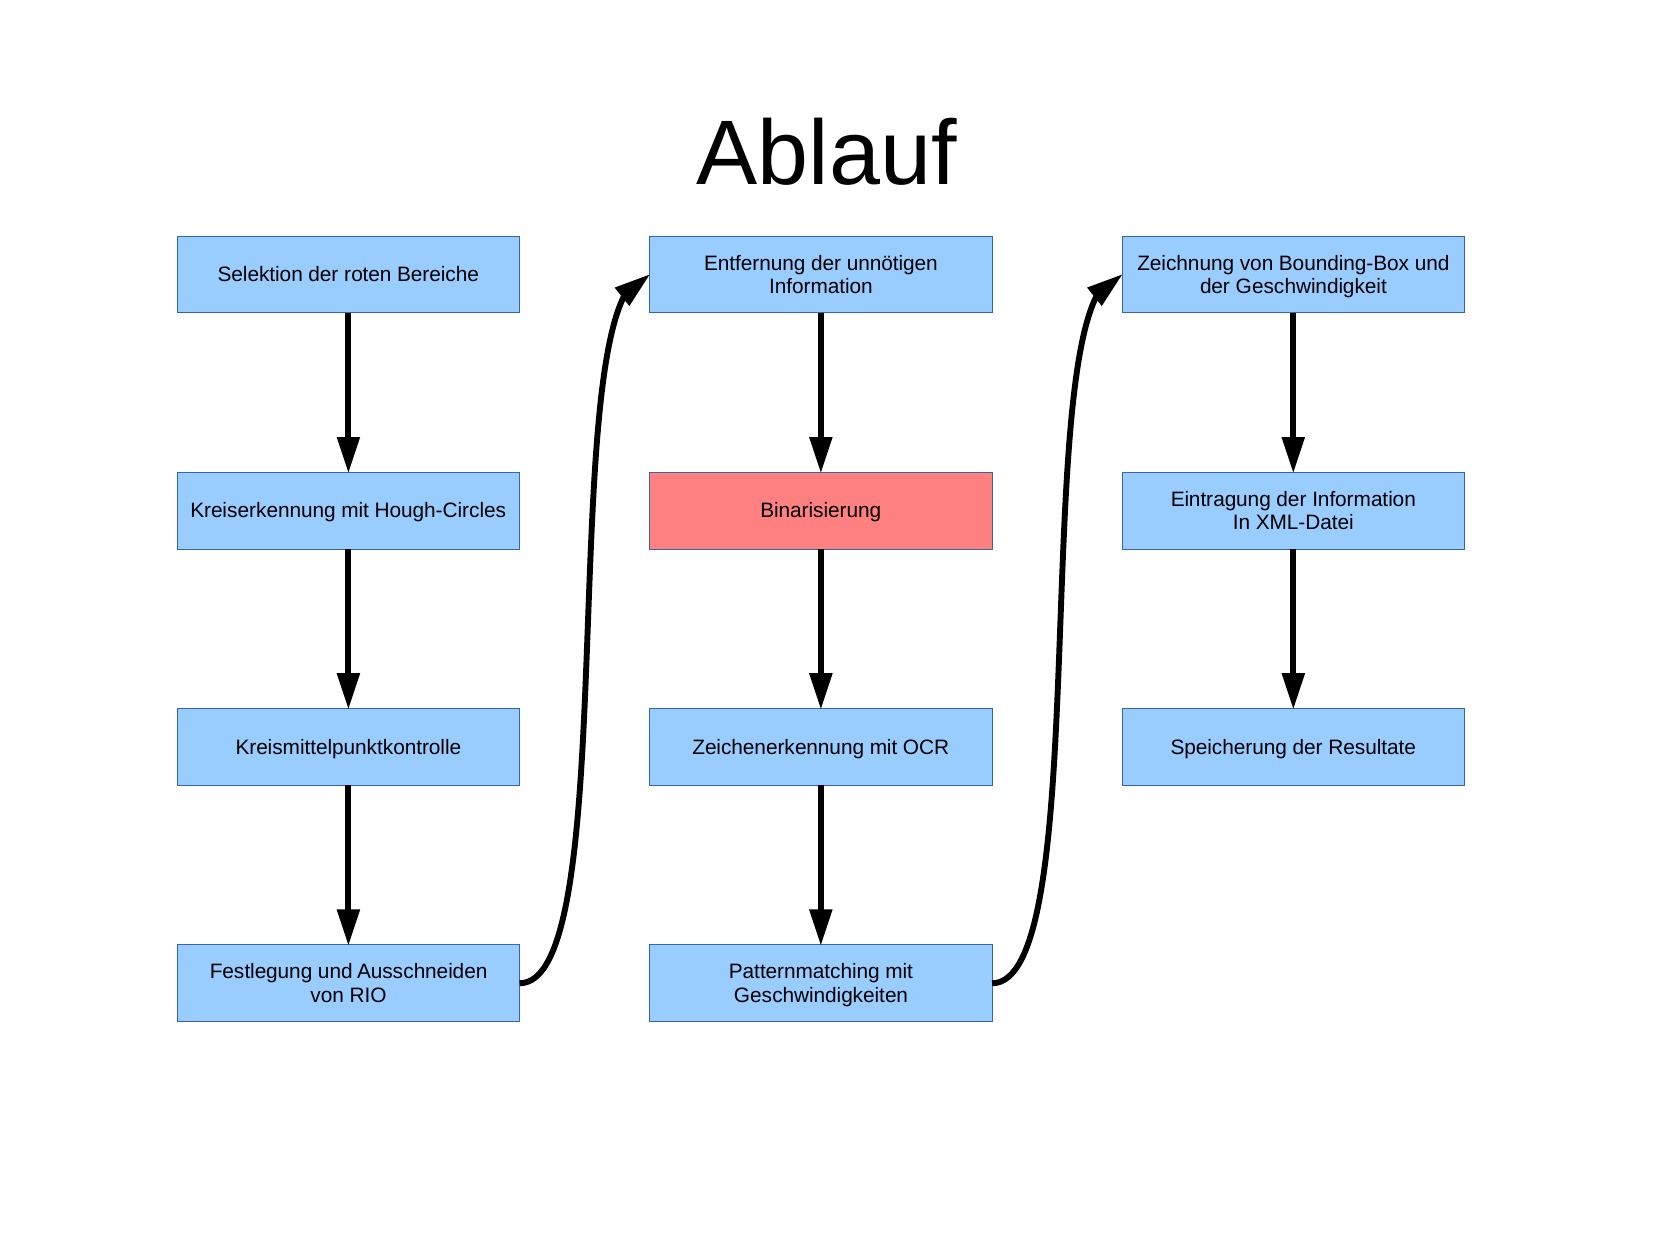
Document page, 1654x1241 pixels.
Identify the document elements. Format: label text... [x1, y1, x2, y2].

text_box Eintragung der Information In XML-Datei [1122, 472, 1465, 550]
text_box Festlegung und Ausschneiden von RIO [177, 944, 520, 1022]
text_box Binarisierung [649, 472, 993, 550]
text_box Kreismittelpunktkontrolle [177, 708, 520, 786]
text_box Entfernung der unnötigen Information [649, 236, 993, 313]
text_box Zeichenerkennung mit OCR [649, 708, 993, 786]
text_box Speicherung der Resultate [1122, 708, 1465, 786]
text_box Kreiserkennung mit Hough-Circles [177, 472, 520, 550]
text_box Patternmatching mit Geschwindigkeiten [649, 944, 993, 1022]
text_box Selektion der roten Bereiche [177, 236, 520, 313]
text_box Zeichnung von Bounding-Box und der Geschwindigkeit [1122, 236, 1465, 313]
title Ablauf [82, 49, 1571, 257]
